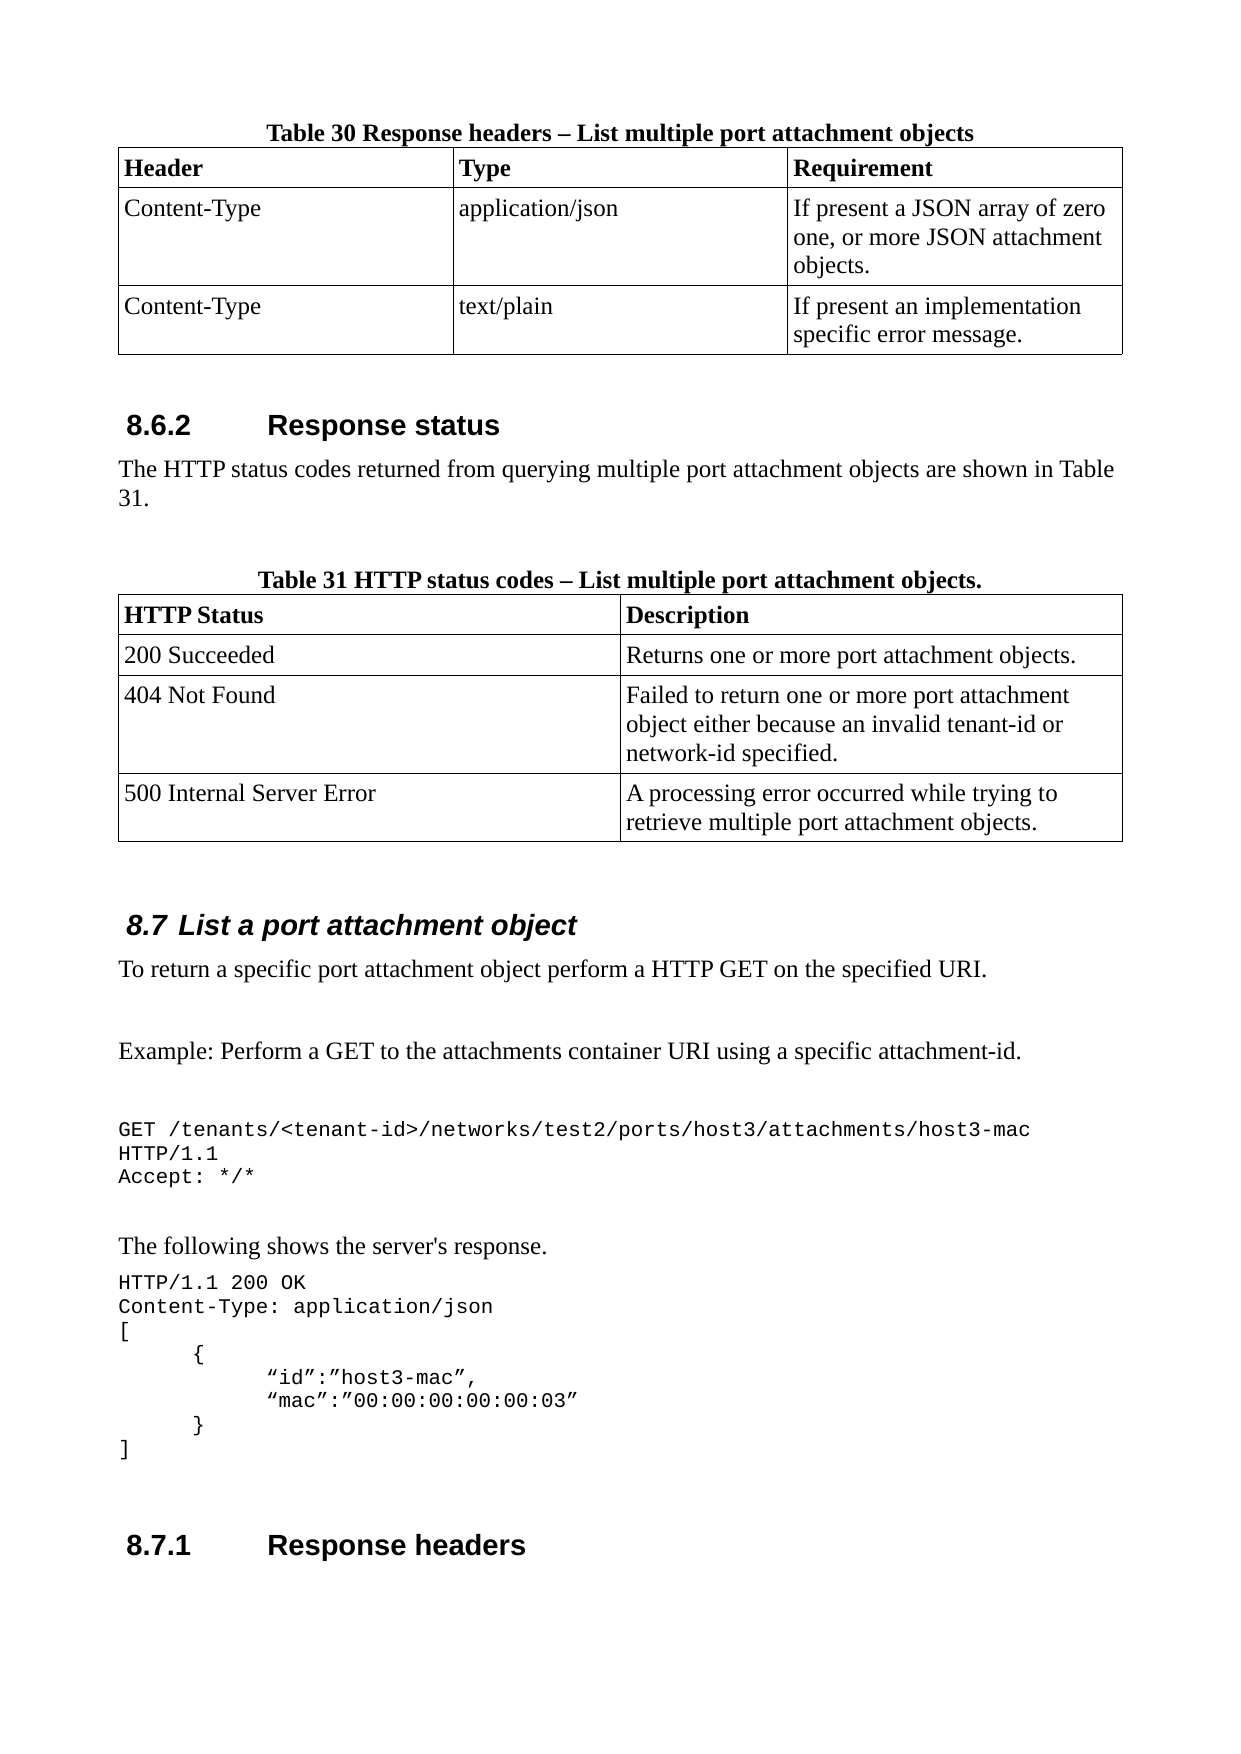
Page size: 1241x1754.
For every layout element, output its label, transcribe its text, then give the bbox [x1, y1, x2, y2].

table_header HTTP Status [119, 595, 620, 634]
table_cell Failed to return one or more port attachment object either because an invalid tenant-id or network-id specified. [621, 676, 1122, 772]
text [ [118, 1319, 1122, 1343]
text Example: Perform a GET to the attachments container URI using a specific attachment-id. [118, 1036, 1122, 1065]
text ] [118, 1438, 1122, 1461]
table_cell application/json [454, 188, 787, 285]
subtitle List a port attachment object [118, 908, 1122, 941]
text HTTP/1.1 200 OK [118, 1272, 1122, 1296]
subtitle Table 30 Response headers – List multiple port attachment objects [118, 118, 1122, 147]
table_cell 404 Not Found [119, 676, 620, 772]
table_cell Returns one or more port attachment objects. [621, 635, 1122, 674]
table_cell If present a JSON array of zero one, or more JSON attachment objects. [788, 188, 1122, 285]
table_cell A processing error occurred while trying to retrieve multiple port attachment objects. [621, 774, 1122, 841]
subtitle Response headers [118, 1528, 1122, 1561]
table_header Requirement [788, 148, 1122, 187]
table_cell If present an implementation specific error message. [788, 286, 1122, 354]
subtitle Table 31 HTTP status codes – List multiple port attachment objects. [118, 565, 1122, 594]
table_cell text/plain [454, 286, 787, 354]
table_header Type [454, 148, 787, 187]
text The HTTP status codes returned from querying multiple port attachment objects are shown in Table 31. [118, 454, 1122, 511]
text The following shows the server's response. [118, 1231, 1122, 1260]
text To return a specific port attachment object perform a HTTP GET on the specified URI. [118, 954, 1122, 983]
table_header Description [621, 595, 1122, 634]
text GET /tenants/<tenant-id>/networks/test2/ports/host3/attachments/host3-mac [118, 1119, 1122, 1142]
text { [192, 1343, 1122, 1367]
table_cell Content-Type [119, 286, 453, 354]
text “id”:”host3-mac”, [266, 1367, 1122, 1391]
subtitle Response status [118, 408, 1122, 441]
text Accept: */* [118, 1166, 1122, 1190]
text HTTP/1.1 [118, 1142, 1122, 1166]
table_cell 200 Succeeded [119, 635, 620, 674]
table_header Header [119, 148, 453, 187]
text “mac”:”00:00:00:00:00:03” [266, 1391, 1122, 1414]
table_cell 500 Internal Server Error [119, 774, 620, 841]
table_cell Content-Type [119, 188, 453, 285]
text } [192, 1414, 1122, 1438]
text Content-Type: application/json [118, 1296, 1122, 1319]
